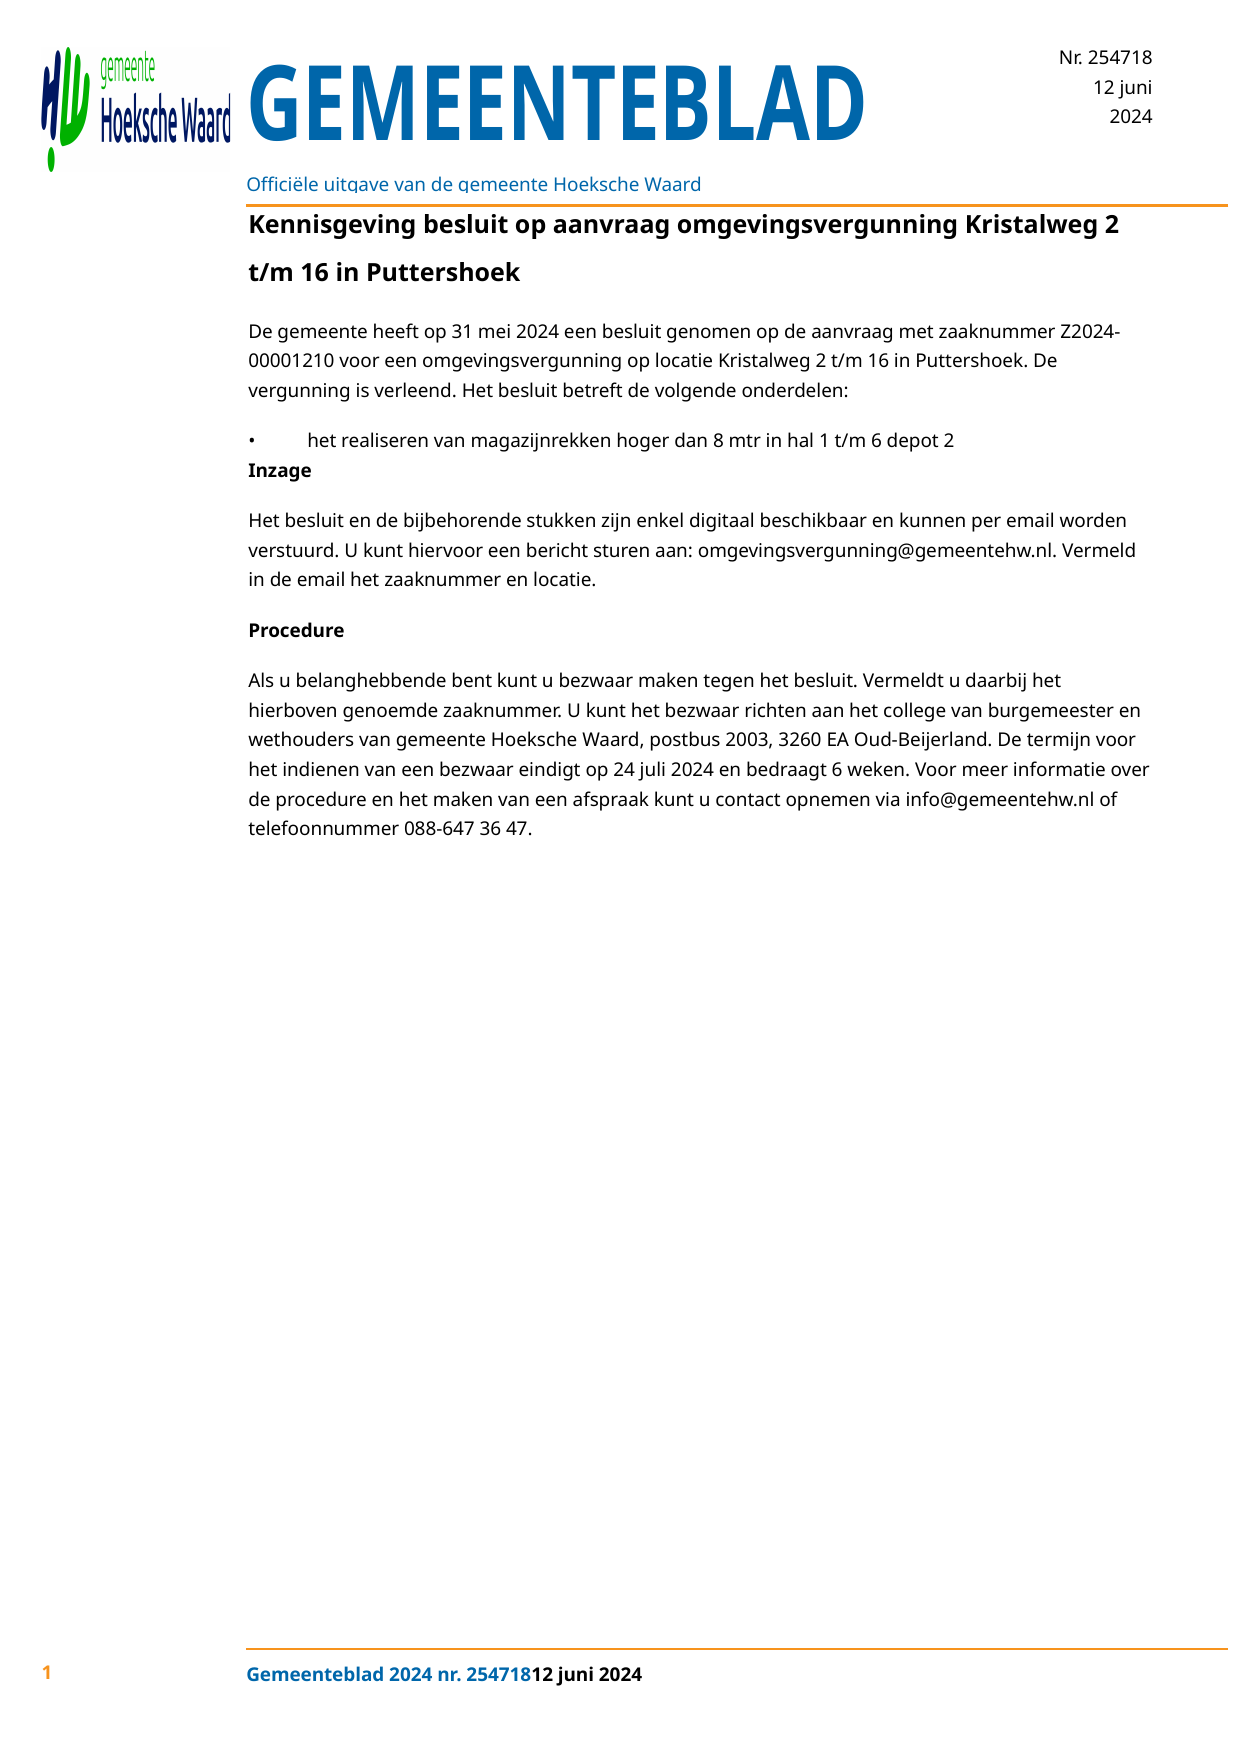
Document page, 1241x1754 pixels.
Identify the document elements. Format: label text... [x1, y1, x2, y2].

text Het besluit en de bijbehorende stukken zijn enkel digitaal beschikbaar en kunnen per email worden verstuurd. U kunt hiervoor een bericht sturen aan: omgevingsvergunning@gemeentehw.nl. Vermeld in de email het zaaknummer en locatie. [248, 507, 1152, 592]
text Inzage [248, 457, 1152, 483]
text Procedure [248, 617, 1152, 643]
picture [41, 47, 231, 172]
text Als u belanghebbende bent kunt u bezwaar maken tegen het besluit. Vermeldt u daarbij het hierboven genoemde zaaknummer. U kunt het bezwaar richten aan het college van burgemeester en wethouders van gemeente Hoeksche Waard, postbus 2003, 3260 EA Oud-Beijerland. De termijn voor het indienen van een bezwaar eindigt op 24 juli 2024 en bedraagt 6 weken. Voor meer informatie over de procedure en het maken van een afspraak kunt u contact opnemen via info@gemeentehw.nl of telefoonnummer 088-647 36 47. [248, 667, 1152, 841]
text Kennisgeving besluit op aanvraag omgevingsvergunning Kristalweg 2 t/m 16 in Puttershoek [248, 207, 1152, 288]
list het realiseren van magazijnrekken hoger dan 8 mtr in hal 1 t/m 6 depot 2 [248, 427, 1152, 453]
text De gemeente heeft op 31 mei 2024 een besluit genomen op de aanvraag met zaaknummer Z2024-00001210 voor een omgevingsvergunning op locatie Kristalweg 2 t/m 16 in Puttershoek. De vergunning is verleend. Het besluit betreft de volgende onderdelen: [248, 318, 1152, 403]
